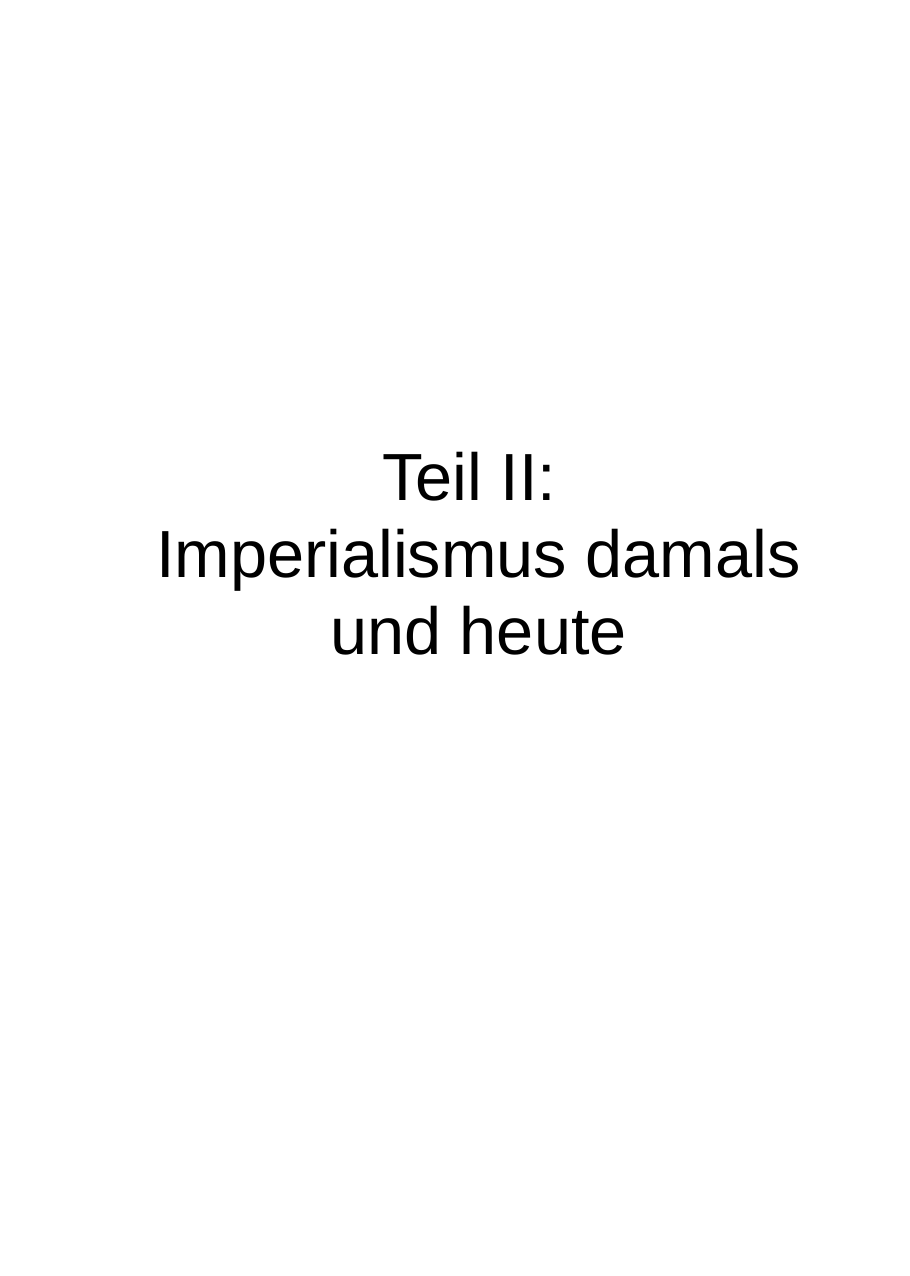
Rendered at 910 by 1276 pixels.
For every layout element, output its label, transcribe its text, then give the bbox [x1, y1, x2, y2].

subtitle Teil II: Imperialismus damals und heute [130, 438, 827, 668]
